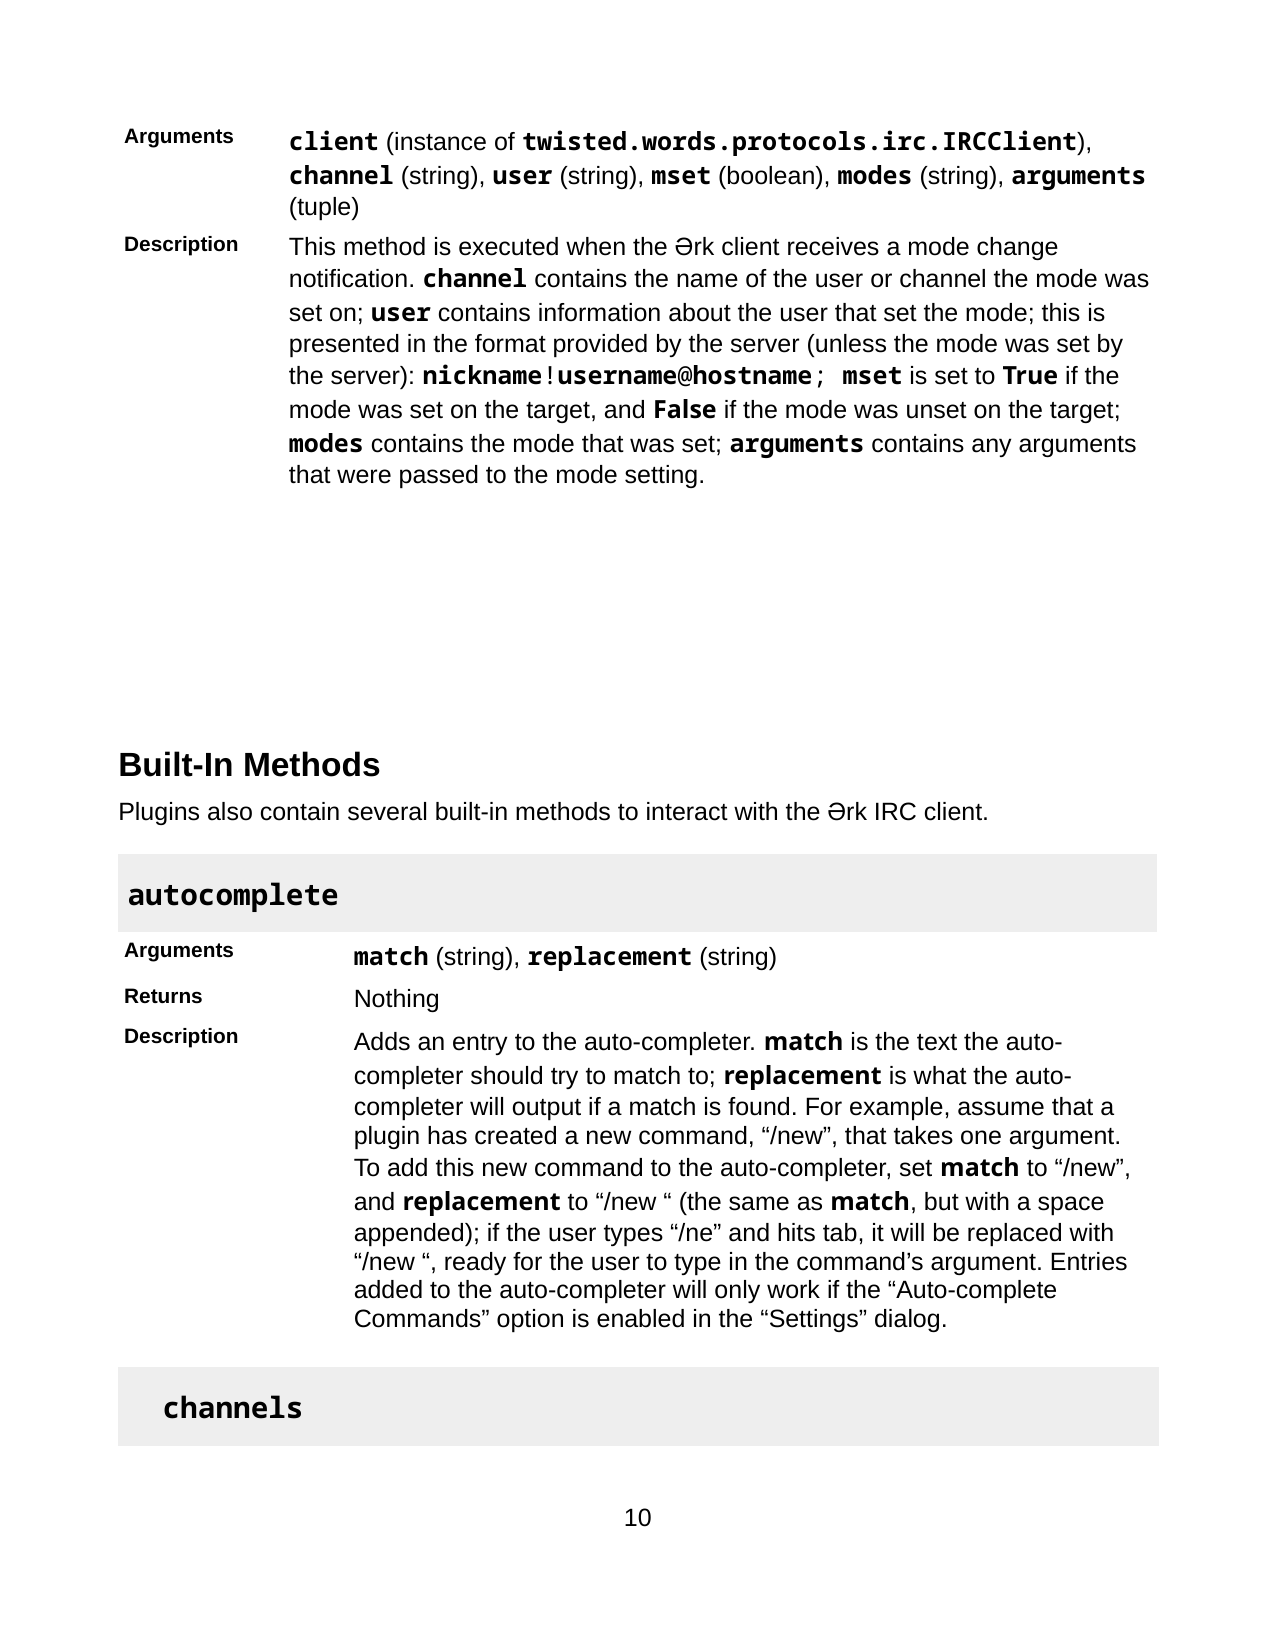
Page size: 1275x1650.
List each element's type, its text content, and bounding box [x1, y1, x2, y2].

text Plugins also contain several built-in methods to interact with the Ərk IRC client. [118, 796, 1157, 825]
table_cell Arguments [118, 118, 283, 226]
table_header channels [118, 1367, 348, 1446]
table_cell Description [118, 226, 283, 494]
table_header [348, 854, 1157, 932]
table_cell match (string), replacement (string) [348, 933, 1157, 978]
table_cell Nothing [348, 978, 1157, 1018]
subtitle Built-In Methods [118, 745, 1157, 784]
table_header [348, 1367, 1159, 1446]
table_cell This method is executed when the Ərk client receives a mode change notification. channel contains the name of the user or channel the mode was set on; user contains information about the user that set the mode; this is presented in the format provided by the server (unless the mode was set by the server): nickname!username@hostname; mset is set to True if the mode was set on the target, and False if the mode was unset on the target; modes contains the mode that was set; arguments contains any arguments that were passed to the mode setting. [283, 226, 1158, 494]
table_cell Adds an entry to the auto-completer. match is the text the auto-completer should try to match to; replacement is what the auto-completer will output if a match is found. For example, assume that a plugin has created a new command, “/new”, that takes one argument. To add this new command to the auto-completer, set match to “/new”, and replacement to “/new “ (the same as match, but with a space appended); if the user types “/ne” and hits tab, it will be replaced with “/new “, ready for the user to type in the command’s argument. Entries added to the auto-completer will only work if the “Auto-complete Commands” option is enabled in the “Settings” dialog. [348, 1018, 1157, 1338]
table_cell client (instance of twisted.words.protocols.irc.IRCClient), channel (string), user (string), mset (boolean), modes (string), arguments (tuple) [283, 118, 1158, 226]
table_header autocomplete [118, 854, 348, 932]
table_cell Arguments [118, 933, 348, 978]
table_cell Description [118, 1018, 348, 1338]
table_cell Returns [118, 978, 348, 1018]
